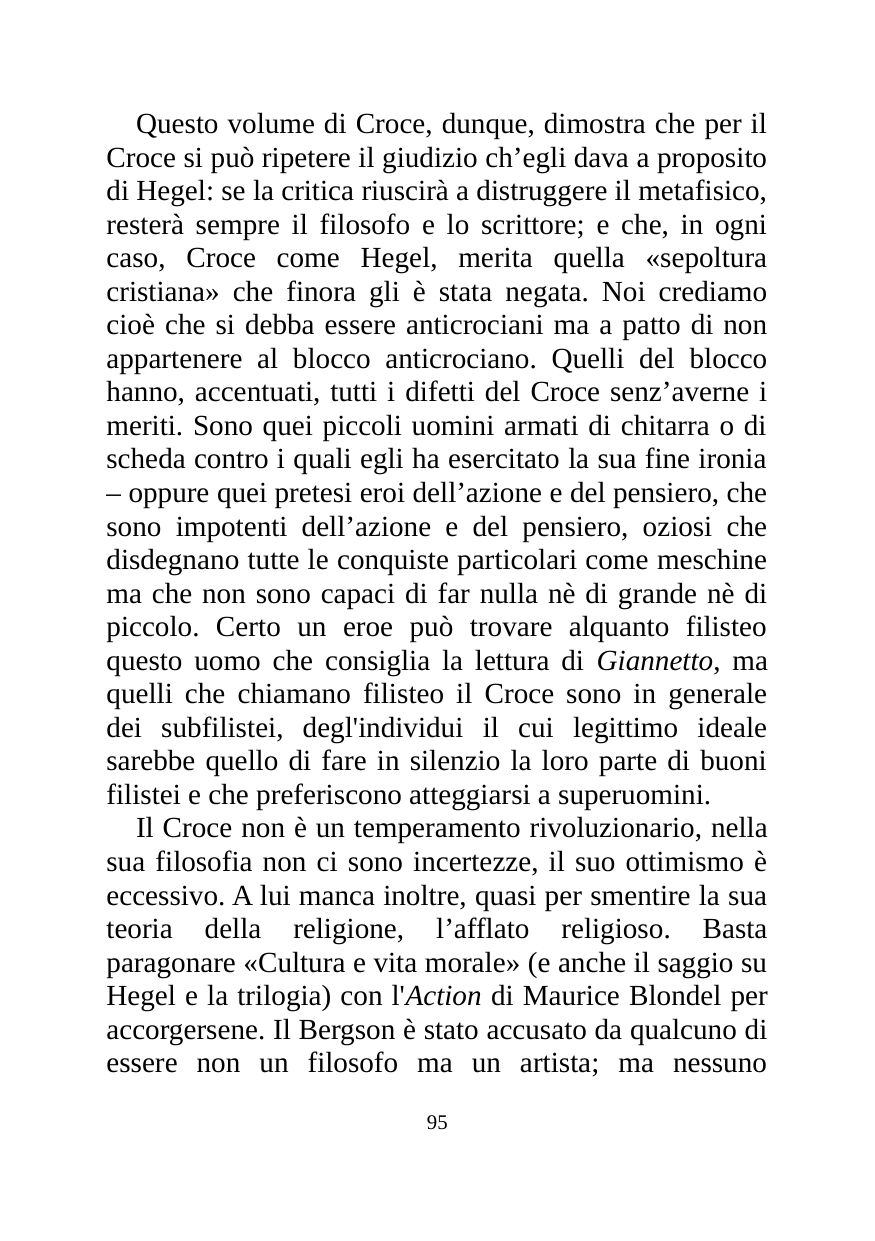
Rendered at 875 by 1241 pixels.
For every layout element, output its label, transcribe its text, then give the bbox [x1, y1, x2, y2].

text Il Croce non è un temperamento rivoluzionario, nella sua filosofia non ci sono incertezze, il suo ottimismo è eccessivo. A lui manca inoltre, quasi per smentire la sua teoria della religione, l’afflato religioso. Basta paragonare «Cultura e vita morale» (e anche il saggio su Hegel e la trilogia) con l'Action di Maurice Blondel per accorgersene. Il Bergson è stato accusato da qualcuno di essere non un filosofo ma un artista; ma nessuno [106, 811, 768, 1079]
text Questo volume di Croce, dunque, dimostra che per il Croce si può ripetere il giudizio ch’egli dava a proposito di Hegel: se la critica riuscirà a distruggere il metafisico, resterà sempre il filosofo e lo scrittore; e che, in ogni caso, Croce come Hegel, merita quella «sepoltura cristiana» che finora gli è stata negata. Noi crediamo cioè che si debba essere anticrociani ma a patto di non appartenere al blocco anticrociano. Quelli del blocco hanno, accentuati, tutti i difetti del Croce senz’averne i meriti. Sono quei piccoli uomini armati di chitarra o di scheda contro i quali egli ha esercitato la sua fine ironia – oppure quei pretesi eroi dell’azione e del pensiero, che sono impotenti dell’azione e del pensiero, oziosi che disdegnano tutte le conquiste particolari come meschine ma che non sono capaci di far nulla nè di grande nè di piccolo. Certo un eroe può trovare alquanto filisteo questo uomo che consiglia la lettura di Giannetto, ma quelli che chiamano filisteo il Croce sono in generale dei subfilistei, degl'individui il cui legittimo ideale sarebbe quello di fare in silenzio la loro parte di buoni filistei e che preferiscono atteggiarsi a superuomini. [106, 106, 768, 811]
